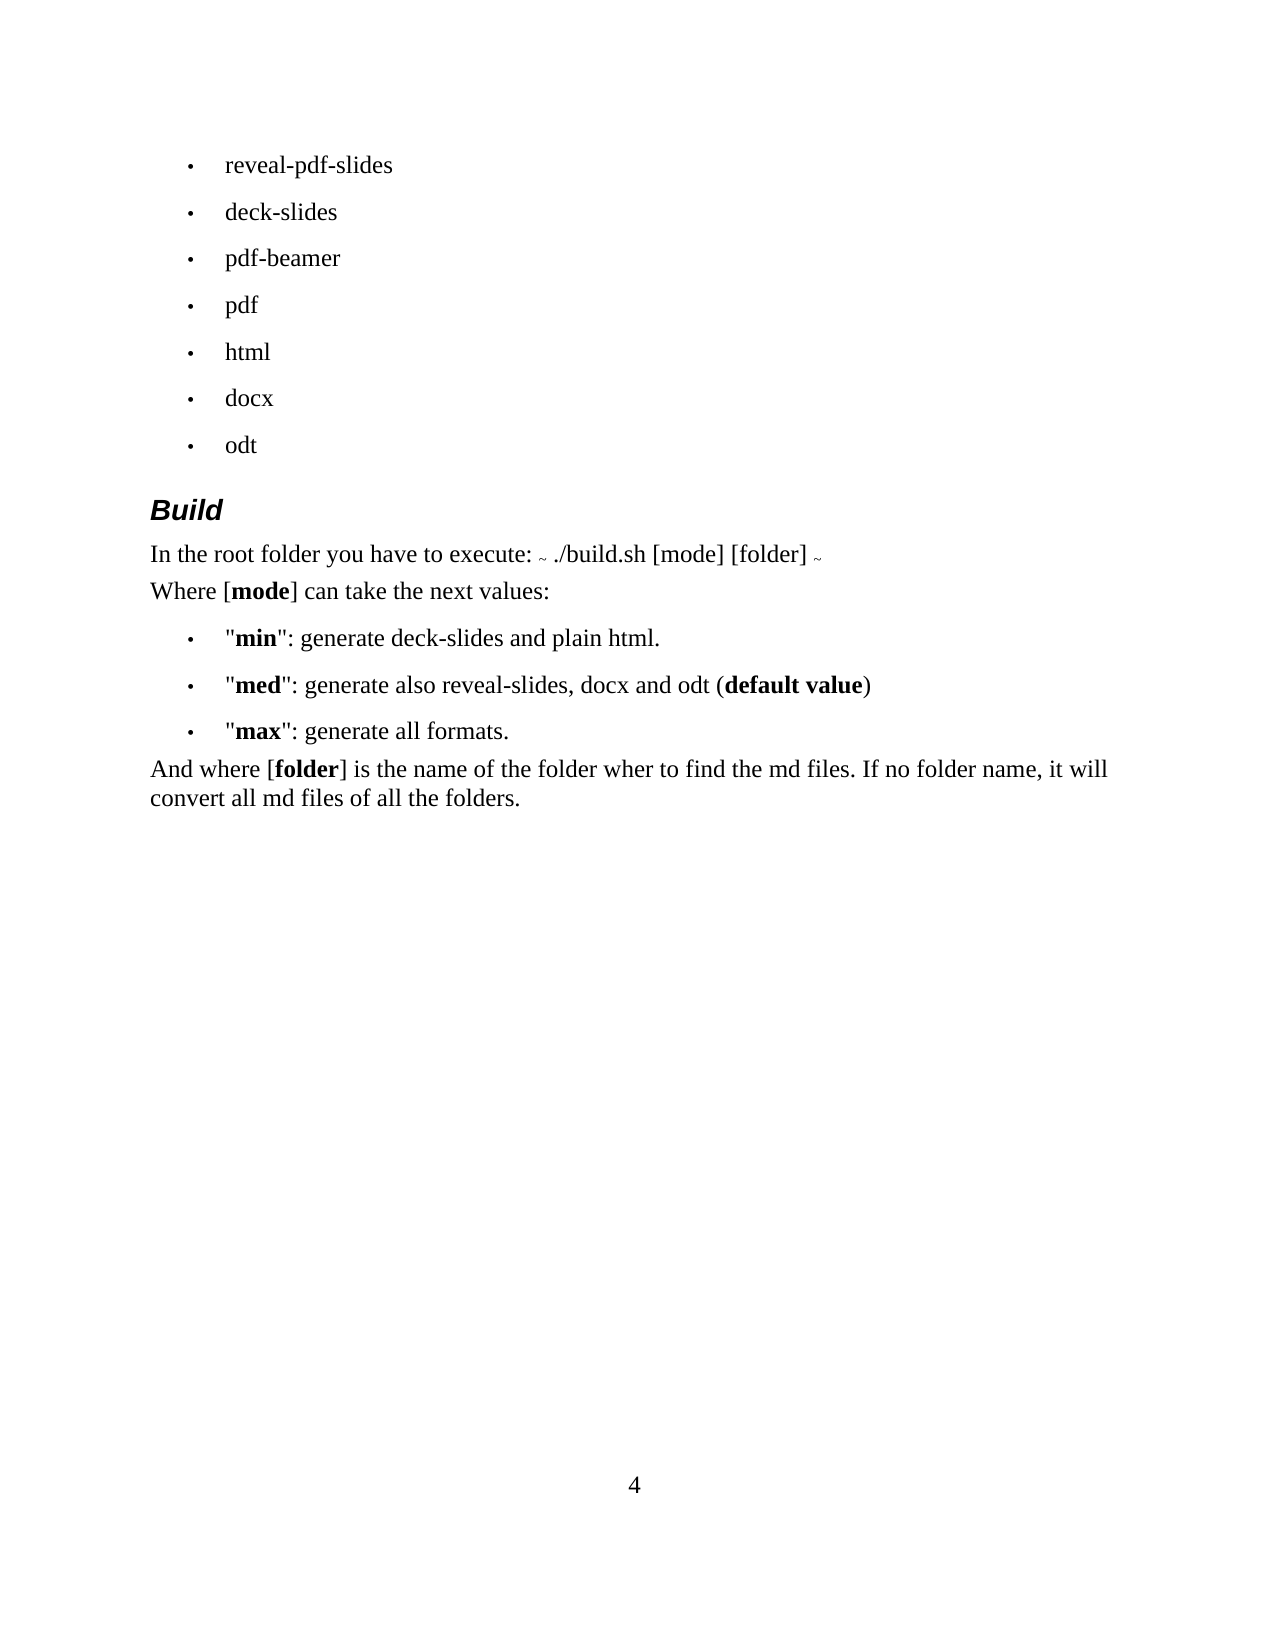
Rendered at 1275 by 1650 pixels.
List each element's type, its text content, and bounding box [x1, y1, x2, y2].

list pdf [187, 290, 1125, 319]
list "med": generate also reveal-slides, docx and odt (default value) [187, 670, 1125, 698]
text In the root folder you have to execute: ~ ./build.sh [mode] [folder] ~ [150, 539, 1125, 567]
list odt [187, 430, 1125, 459]
list "max": generate all formats. [187, 716, 1125, 745]
list html [187, 337, 1125, 365]
text And where [folder] is the name of the folder wher to find the md files. If no folder name, it will convert all md files of all the folders. [150, 754, 1125, 812]
list "min": generate deck-slides and plain html. [187, 623, 1125, 652]
text Where [mode] can take the next values: [150, 576, 1125, 605]
list docx [187, 383, 1125, 412]
list reveal-pdf-slides [187, 150, 1125, 179]
list pdf-beamer [187, 243, 1125, 272]
subtitle Build [150, 493, 1125, 526]
list deck-slides [187, 197, 1125, 225]
